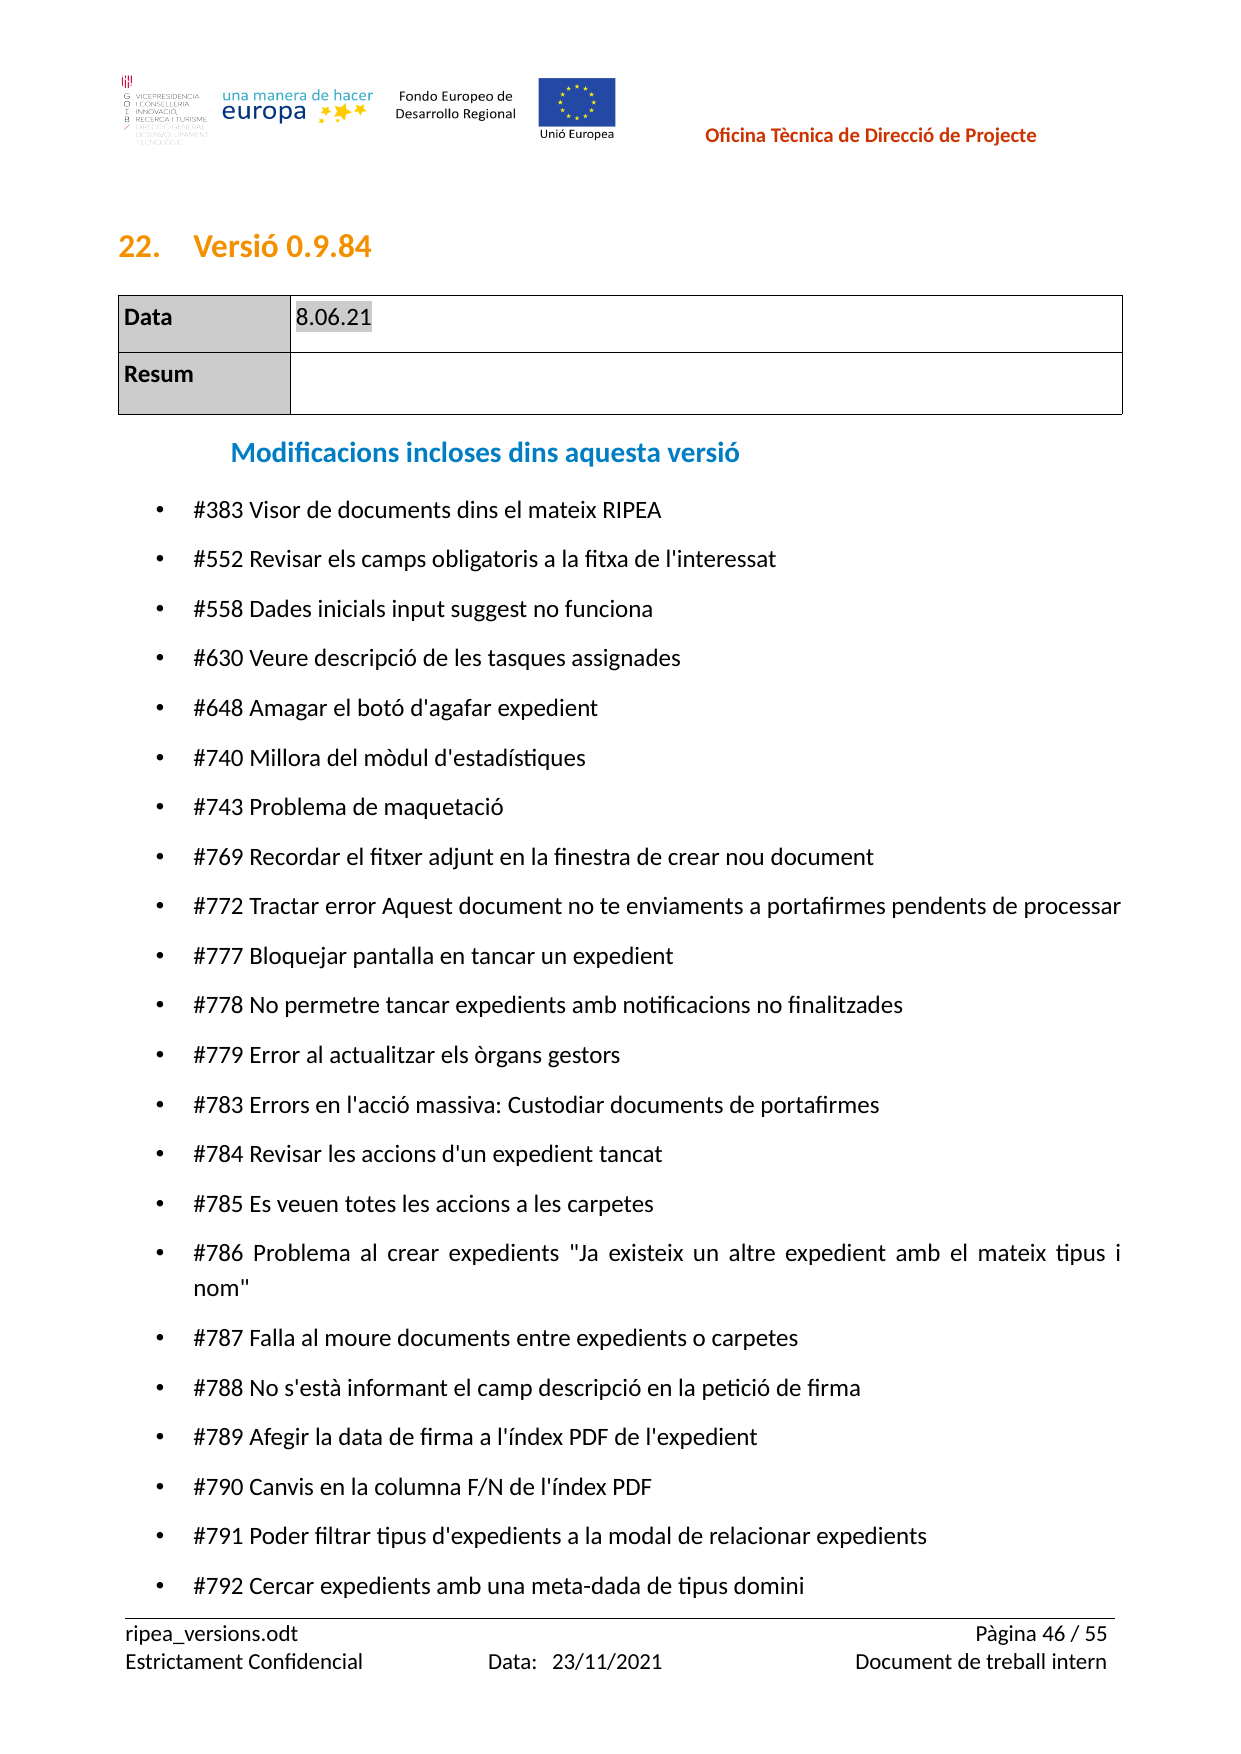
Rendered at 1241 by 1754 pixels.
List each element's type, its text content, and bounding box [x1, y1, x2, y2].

list #778 No permetre tancar expedients amb notificacions no finalitzades [156, 989, 1122, 1020]
list #784 Revisar les accions d'un expedient tancat [156, 1138, 1122, 1169]
list #648 Amagar el botó d'agafar expedient [156, 692, 1122, 723]
table_cell Resum [119, 353, 290, 414]
subtitle Versió 0.9.84 [118, 225, 1122, 266]
picture [118, 73, 213, 147]
list #740 Millora del mòdul d'estadístiques [156, 742, 1122, 772]
list #383 Visor de documents dins el mateix RIPEA [156, 494, 1122, 524]
list #630 Veure descripció de les tasques assignades [156, 642, 1122, 673]
list #785 Es veuen totes les accions a les carpetes [156, 1188, 1122, 1218]
table_cell [291, 353, 1122, 414]
list #787 Falla al moure documents entre expedients o carpetes [156, 1322, 1122, 1353]
list #786 Problema al crear expedients "Ja existeix un altre expedient amb el mateix tipus i nom" [156, 1237, 1122, 1303]
list #789 Afegir la data de firma a l'índex PDF de l'expedient [156, 1421, 1122, 1452]
list #791 Poder filtrar tipus d'expedients a la modal de relacionar expedients [156, 1520, 1122, 1551]
list #790 Canvis en la columna F/N de l'índex PDF [156, 1471, 1122, 1501]
list #558 Dades inicials input suggest no funciona [156, 593, 1122, 623]
list #769 Recordar el fitxer adjunt en la finestra de crear nou document [156, 841, 1122, 871]
subtitle Modificacions incloses dins aquesta versió [153, 434, 1122, 470]
list #788 No s'està informant el camp descripció en la petició de firma [156, 1372, 1122, 1402]
list #552 Revisar els camps obligatoris a la fitxa de l'interessat [156, 543, 1122, 574]
list #779 Error al actualitzar els òrgans gestors [156, 1039, 1122, 1070]
list #783 Errors en l'acció massiva: Custodiar documents de portafirmes [156, 1089, 1122, 1119]
table_header 8.06.21 [291, 296, 1122, 352]
list #777 Bloquejar pantalla en tancar un expedient [156, 940, 1122, 971]
list #792 Cercar expedients amb una meta-dada de tipus domini [156, 1570, 1122, 1601]
list #743 Problema de maquetació [156, 791, 1122, 822]
picture [219, 73, 621, 147]
table_header Data [119, 296, 290, 352]
list #772 Tractar error Aquest document no te enviaments a portafirmes pendents de processar [156, 890, 1122, 921]
